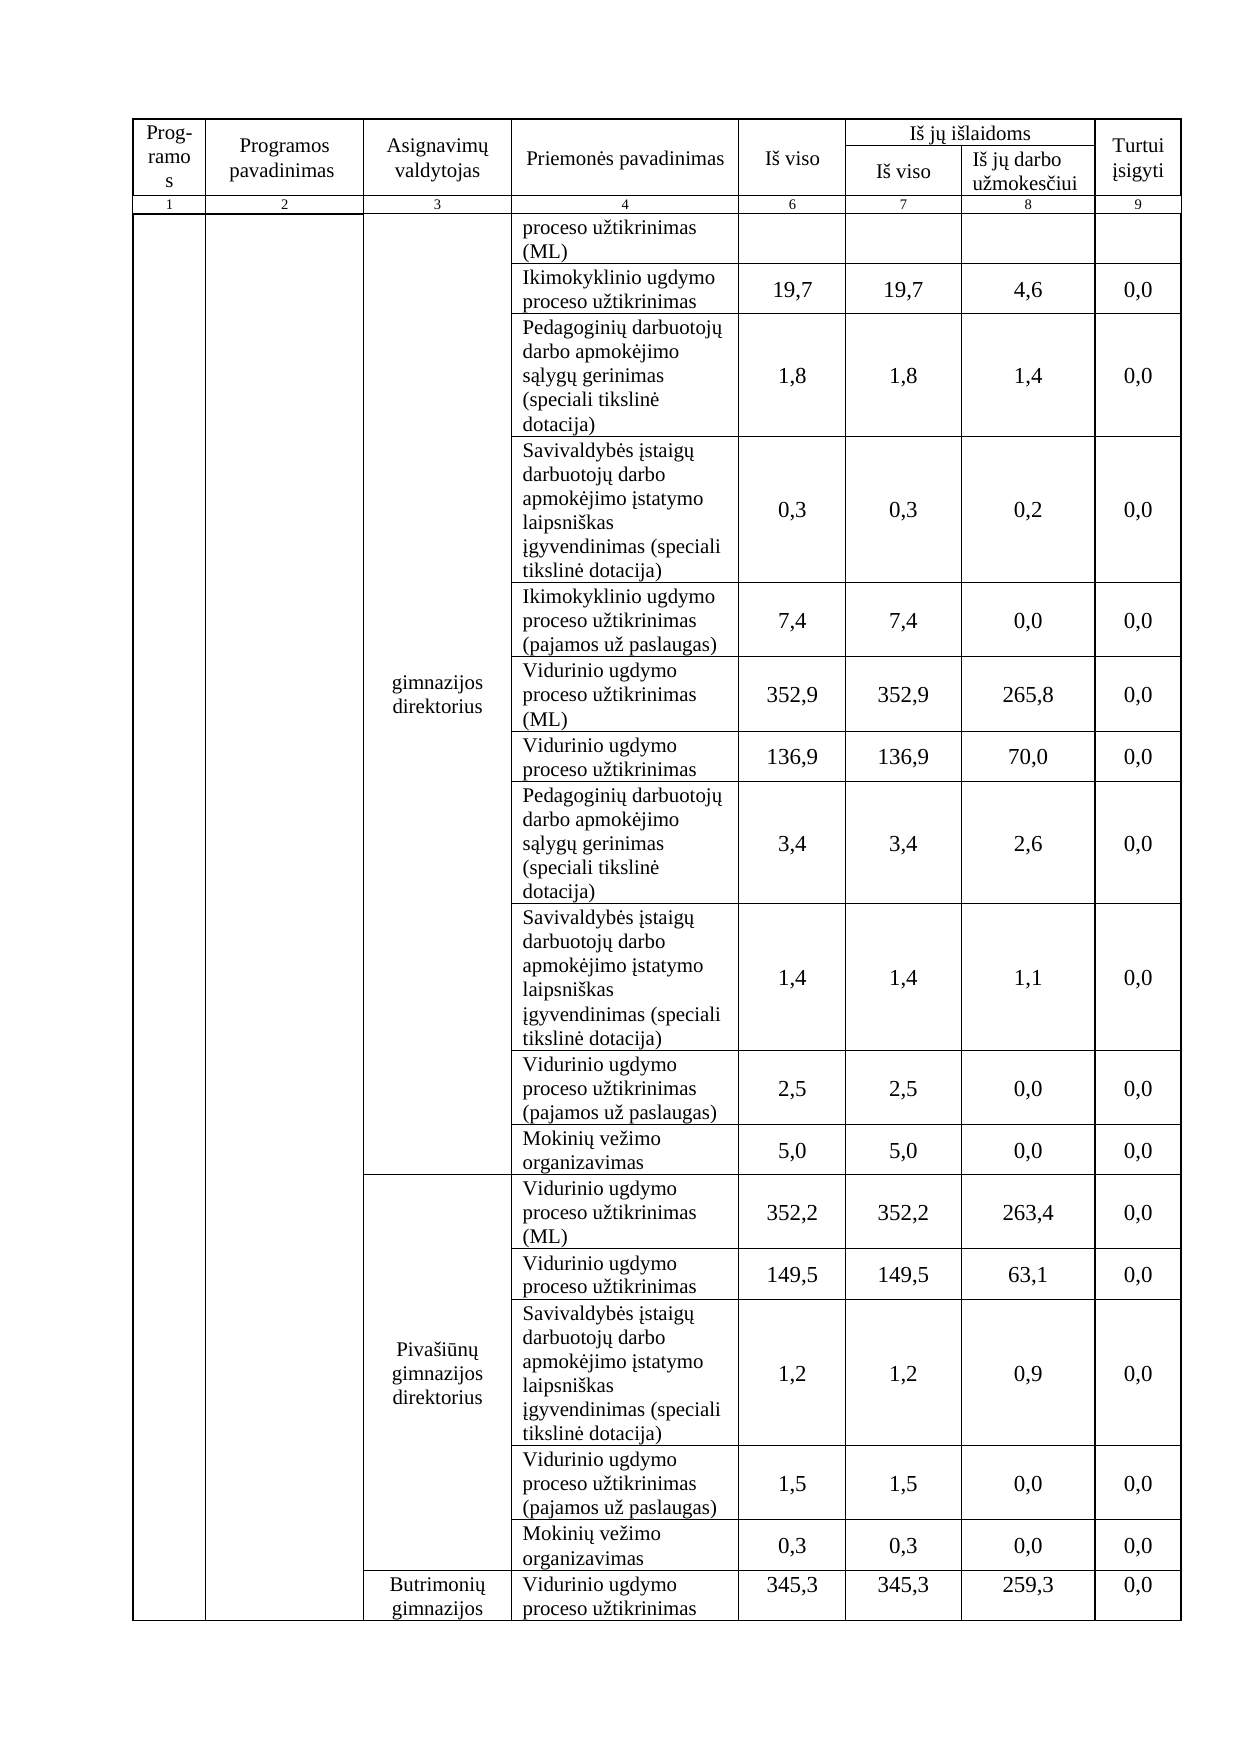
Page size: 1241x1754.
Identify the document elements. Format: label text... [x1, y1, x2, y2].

table_cell 259,3 [962, 1571, 1094, 1620]
table_cell 136,9 [739, 732, 845, 781]
table_cell 0,0 [1096, 1051, 1180, 1124]
table_cell 1,8 [739, 314, 845, 436]
table_cell Pedagoginių darbuotojų darbo apmokėjimo sąlygų gerinimas (speciali tikslinė dotacija) [512, 782, 738, 903]
table_cell [206, 215, 363, 1620]
table_cell Iš jų darbo užmokesčiui [962, 146, 1094, 195]
table_cell 0,9 [962, 1300, 1094, 1445]
table_cell 7 [846, 196, 961, 213]
table_cell Ikimokyklinio ugdymo proceso užtikrinimas (pajamos už paslaugas) [512, 583, 738, 656]
table_cell proceso užtikrinimas (ML) [512, 214, 738, 263]
table_header Iš viso [739, 120, 845, 195]
table_cell 0,3 [739, 437, 845, 582]
table_cell 0,3 [846, 437, 961, 582]
table_cell Vidurinio ugdymo proceso užtikrinimas [512, 1249, 738, 1298]
table_cell 2,5 [846, 1051, 961, 1124]
table_cell 136,9 [846, 732, 961, 781]
table_cell [962, 214, 1094, 263]
table_cell 4 [512, 196, 738, 213]
table_header Asignavimų valdytojas [364, 120, 511, 195]
table_cell 0,2 [962, 437, 1094, 582]
table_cell Savivaldybės įstaigų darbuotojų darbo apmokėjimo įstatymo laipsniškas įgyvendinimas (speciali tikslinė dotacija) [512, 437, 738, 582]
table_cell Mokinių vežimo organizavimas [512, 1125, 738, 1174]
table_cell 0,0 [1096, 1175, 1180, 1248]
table_cell 0,0 [1096, 1249, 1180, 1298]
table_cell 352,2 [846, 1175, 961, 1248]
table_cell 5,0 [739, 1125, 845, 1174]
table_cell 0,0 [962, 583, 1094, 656]
table_cell 0,0 [962, 1446, 1094, 1519]
table_cell 0,0 [1096, 437, 1180, 582]
table_cell 0,0 [1096, 732, 1180, 781]
table_cell Butrimonių gimnazijos [364, 1571, 511, 1620]
table_cell Vidurinio ugdymo proceso užtikrinimas (pajamos už paslaugas) [512, 1446, 738, 1519]
table_cell 0,0 [1096, 1446, 1180, 1519]
table_cell 1,1 [962, 904, 1094, 1049]
table_cell 19,7 [739, 264, 845, 313]
table_cell Savivaldybės įstaigų darbuotojų darbo apmokėjimo įstatymo laipsniškas įgyvendinimas (speciali tikslinė dotacija) [512, 904, 738, 1049]
table_cell 345,3 [739, 1571, 845, 1620]
table_cell 5,0 [846, 1125, 961, 1174]
table_cell 265,8 [962, 657, 1094, 731]
table_cell 1,2 [846, 1300, 961, 1445]
table_cell 7,4 [739, 583, 845, 656]
table_cell 0,0 [1096, 264, 1180, 313]
table_cell Ikimokyklinio ugdymo proceso užtikrinimas [512, 264, 738, 313]
table_cell Savivaldybės įstaigų darbuotojų darbo apmokėjimo įstatymo laipsniškas įgyvendinimas (speciali tikslinė dotacija) [512, 1300, 738, 1445]
table_cell 0,0 [1096, 583, 1180, 656]
table_cell 149,5 [846, 1249, 961, 1298]
table_cell Mokinių vežimo organizavimas [512, 1520, 738, 1569]
table_cell [1096, 214, 1180, 263]
table_cell 0,3 [739, 1520, 845, 1569]
table_cell 2,6 [962, 782, 1094, 903]
table_cell [134, 215, 205, 1620]
table_cell 1,5 [739, 1446, 845, 1519]
table_cell 0,0 [1096, 314, 1180, 436]
table_cell 0,0 [1096, 1520, 1180, 1569]
table_cell 19,7 [846, 264, 961, 313]
table_cell 352,9 [739, 657, 845, 731]
table_cell 9 [1096, 196, 1181, 213]
table_cell Iš viso [846, 146, 961, 195]
table_cell 2,5 [739, 1051, 845, 1124]
table_cell 0,0 [1096, 1300, 1180, 1445]
table_cell 0,0 [1096, 657, 1180, 731]
table_cell 1,8 [846, 314, 961, 436]
table_cell 149,5 [739, 1249, 845, 1298]
table_cell 4,6 [962, 264, 1094, 313]
table_header Priemonės pavadinimas [512, 120, 738, 195]
table_cell 1,2 [739, 1300, 845, 1445]
table_cell 345,3 [846, 1571, 961, 1620]
table_cell 3,4 [739, 782, 845, 903]
table_cell 352,2 [739, 1175, 845, 1248]
table_cell 1,5 [846, 1446, 961, 1519]
table_cell Vidurinio ugdymo proceso užtikrinimas [512, 732, 738, 781]
table_cell 7,4 [846, 583, 961, 656]
table_header Prog-ramos kodas [134, 120, 205, 195]
table_cell 352,9 [846, 657, 961, 731]
table_header Iš jų išlaidoms [846, 120, 1094, 145]
table_cell 8 [962, 196, 1094, 213]
table_cell 2 [206, 196, 363, 213]
table_cell 0,3 [846, 1520, 961, 1569]
table_cell 6 [739, 196, 845, 213]
table_cell 63,1 [962, 1249, 1094, 1298]
table_cell Vidurinio ugdymo proceso užtikrinimas (pajamos už paslaugas) [512, 1051, 738, 1124]
table_cell 263,4 [962, 1175, 1094, 1248]
table_cell 1,4 [739, 904, 845, 1049]
table_cell 1 [133, 196, 205, 213]
table_cell Pedagoginių darbuotojų darbo apmokėjimo sąlygų gerinimas (speciali tikslinė dotacija) [512, 314, 738, 436]
table_cell 0,0 [962, 1051, 1094, 1124]
table_cell 0,0 [1096, 782, 1180, 903]
table_cell 3 [364, 196, 511, 213]
table_cell Pivašiūnų gimnazijos direktorius [364, 1175, 511, 1569]
table_cell 0,0 [1096, 1571, 1180, 1620]
table_cell gimnazijos direktorius [364, 214, 511, 1174]
table_cell 1,4 [962, 314, 1094, 436]
table_cell 70,0 [962, 732, 1094, 781]
table_cell 0,0 [962, 1125, 1094, 1174]
table_cell 0,0 [1096, 1125, 1180, 1174]
table_cell 3,4 [846, 782, 961, 903]
table_cell [739, 214, 845, 263]
table_cell 0,0 [1096, 904, 1180, 1049]
table_cell 0,0 [962, 1520, 1094, 1569]
table_header Programos pavadinimas [206, 120, 363, 195]
table_header Turtui įsigyti [1096, 120, 1180, 195]
table_cell 1,4 [846, 904, 961, 1049]
table_cell Vidurinio ugdymo proceso užtikrinimas (ML) [512, 1175, 738, 1248]
table_cell Vidurinio ugdymo proceso užtikrinimas [512, 1571, 738, 1620]
table_cell Vidurinio ugdymo proceso užtikrinimas (ML) [512, 657, 738, 731]
table_cell [846, 214, 961, 263]
